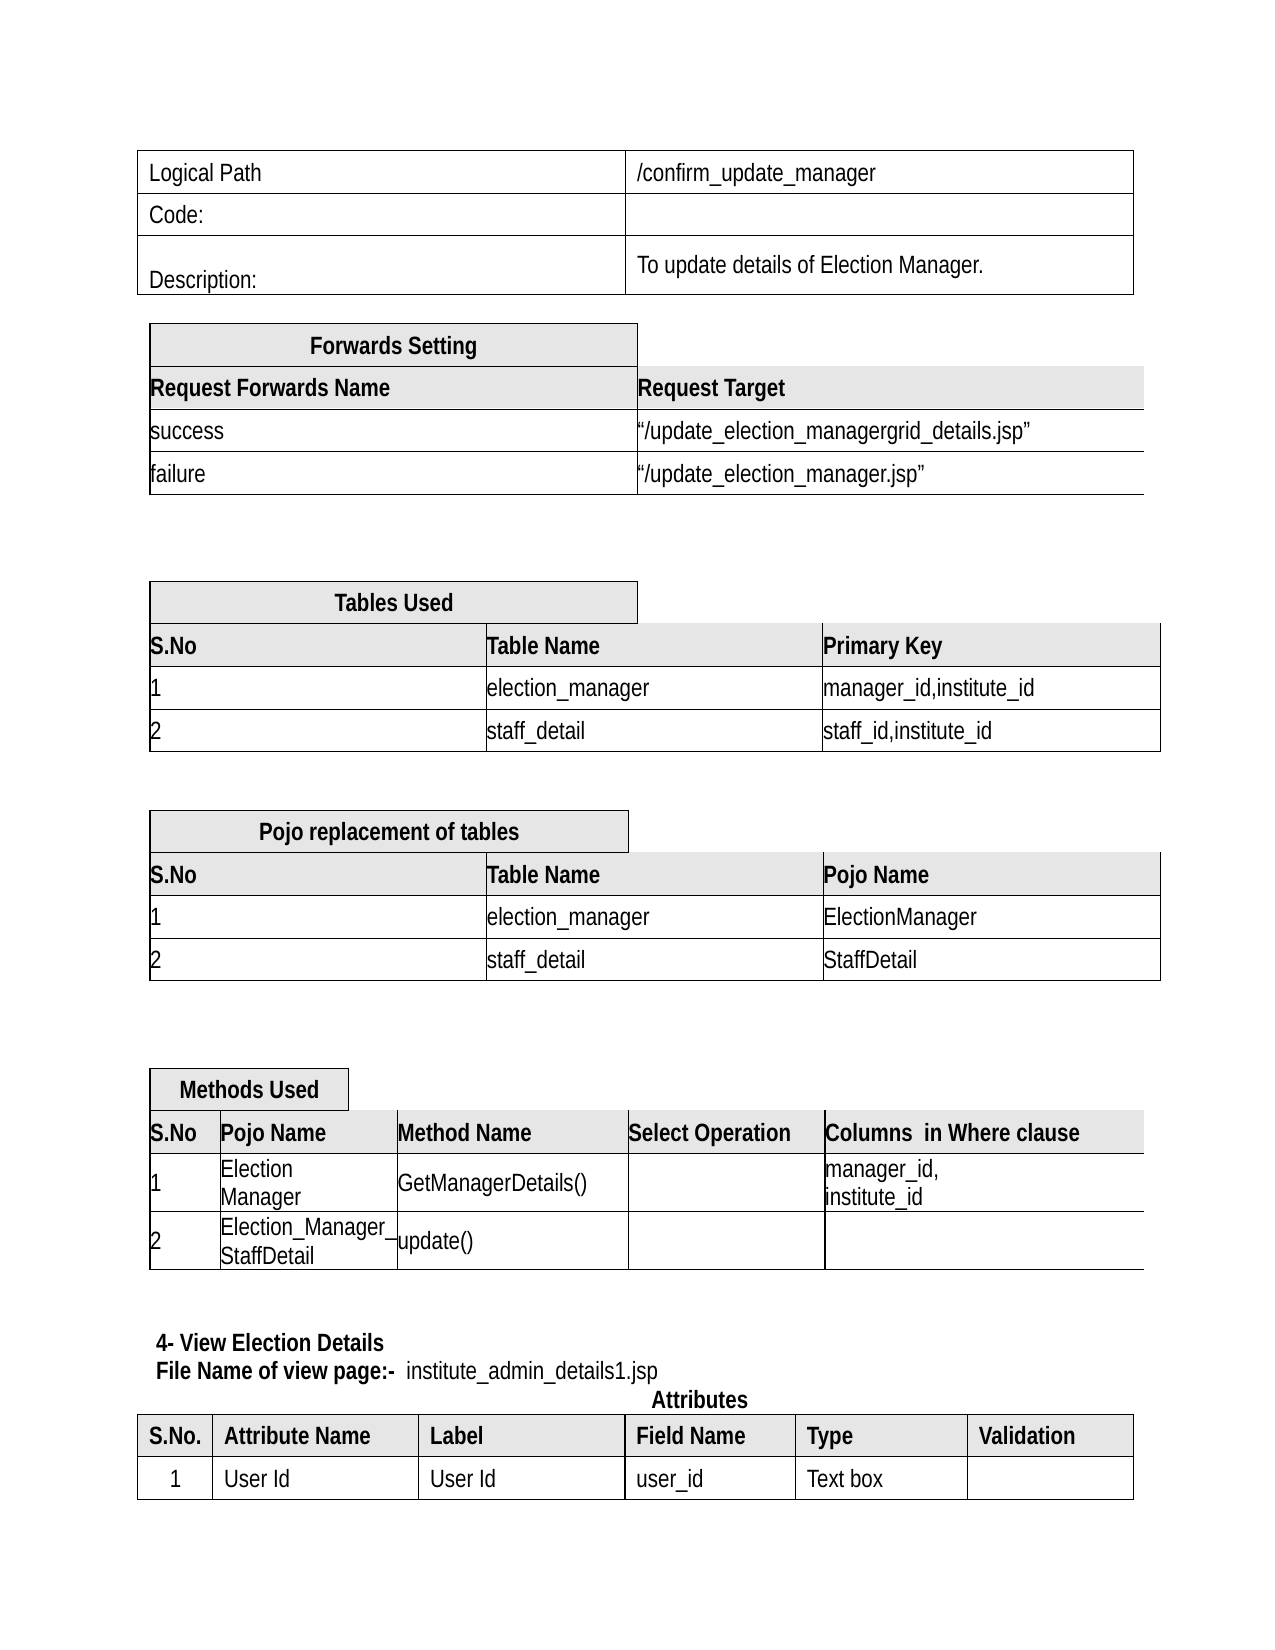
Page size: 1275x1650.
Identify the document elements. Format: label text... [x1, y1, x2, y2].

table_cell Code: [138, 194, 625, 235]
table_header Attribute Name [213, 1415, 418, 1456]
table_cell Pojo Name [221, 1110, 397, 1153]
table_cell StaffDetail [824, 939, 1160, 980]
table_cell [629, 1154, 824, 1211]
table_cell [629, 1212, 824, 1269]
table_cell Table Name [487, 852, 823, 895]
table_cell election_manager [487, 896, 823, 937]
table_cell manager_id,institute_id [823, 667, 1160, 708]
table_cell failure [151, 452, 637, 494]
table_cell Description: [138, 236, 625, 293]
table_cell “/update_election_managergrid_details.jsp” [638, 410, 1144, 451]
table_header [638, 323, 1144, 366]
table_cell User Id [419, 1457, 624, 1499]
table_cell User Id [213, 1457, 418, 1499]
table_header Forwards Setting [151, 324, 637, 366]
table_cell GetManagerDetails() [398, 1154, 628, 1211]
table_cell update() [398, 1212, 628, 1269]
table_header [629, 810, 823, 852]
table_header Label [419, 1415, 624, 1456]
table_cell staff_detail [487, 710, 822, 751]
table_cell staff_detail [487, 939, 823, 980]
table_header Tables Used [151, 582, 637, 623]
table_cell 1 [138, 1457, 212, 1499]
table_cell 1 [151, 1154, 220, 1211]
table_header Field Name [626, 1415, 795, 1456]
table_cell Request Target [638, 366, 1144, 408]
text 4- View Election Details [150, 1328, 1125, 1356]
table_header [548, 1068, 1144, 1110]
table_cell [826, 1212, 1144, 1269]
table_cell Columns in Where clause [826, 1110, 1144, 1153]
table_header Pojo replacement of tables [151, 811, 628, 852]
table_cell Primary Key [823, 623, 1160, 666]
table_cell 2 [151, 710, 486, 751]
table_cell user_id [626, 1457, 795, 1499]
table_cell “/update_election_manager.jsp” [638, 452, 1144, 494]
table_cell Method Name [398, 1110, 628, 1153]
table_cell S.No [151, 1111, 220, 1153]
table_header [349, 1068, 547, 1110]
table_header Validation [968, 1415, 1133, 1456]
table_cell Election_Manager_StaffDetail [221, 1212, 397, 1269]
table_cell success [151, 410, 637, 451]
table_cell 1 [151, 667, 486, 708]
table_header S.No. [138, 1415, 212, 1456]
table_cell To update details of Election Manager. [626, 236, 1133, 293]
table_cell Select Operation [629, 1110, 824, 1153]
table_cell ElectionManager [824, 896, 1160, 937]
table_header [823, 810, 1161, 852]
table_cell S.No [151, 624, 486, 666]
table_cell Text box [796, 1457, 967, 1499]
table_cell Pojo Name [824, 852, 1160, 895]
table_cell 1 [151, 896, 486, 937]
table_header [823, 581, 1161, 623]
table_cell [626, 194, 1133, 235]
table_cell [968, 1457, 1133, 1499]
table_cell 2 [151, 1212, 220, 1269]
table_cell election_manager [487, 667, 822, 708]
table_cell Table Name [487, 623, 822, 666]
table_cell Request Forwards Name [151, 367, 637, 408]
table_cell Election Manager [221, 1154, 397, 1211]
table_cell 2 [151, 939, 486, 980]
table_cell manager_id, institute_id [826, 1154, 1144, 1211]
text Attributes [150, 1385, 1125, 1413]
table_cell /confirm_update_manager [626, 151, 1133, 193]
table_cell staff_id,institute_id [823, 710, 1160, 751]
table_cell Logical Path [138, 151, 625, 193]
table_header Methods Used [151, 1069, 348, 1110]
table_cell S.No [151, 853, 486, 895]
table_header Type [796, 1415, 967, 1456]
text File Name of view page:- institute_admin_details1.jsp [150, 1356, 1125, 1385]
table_header [638, 581, 823, 623]
